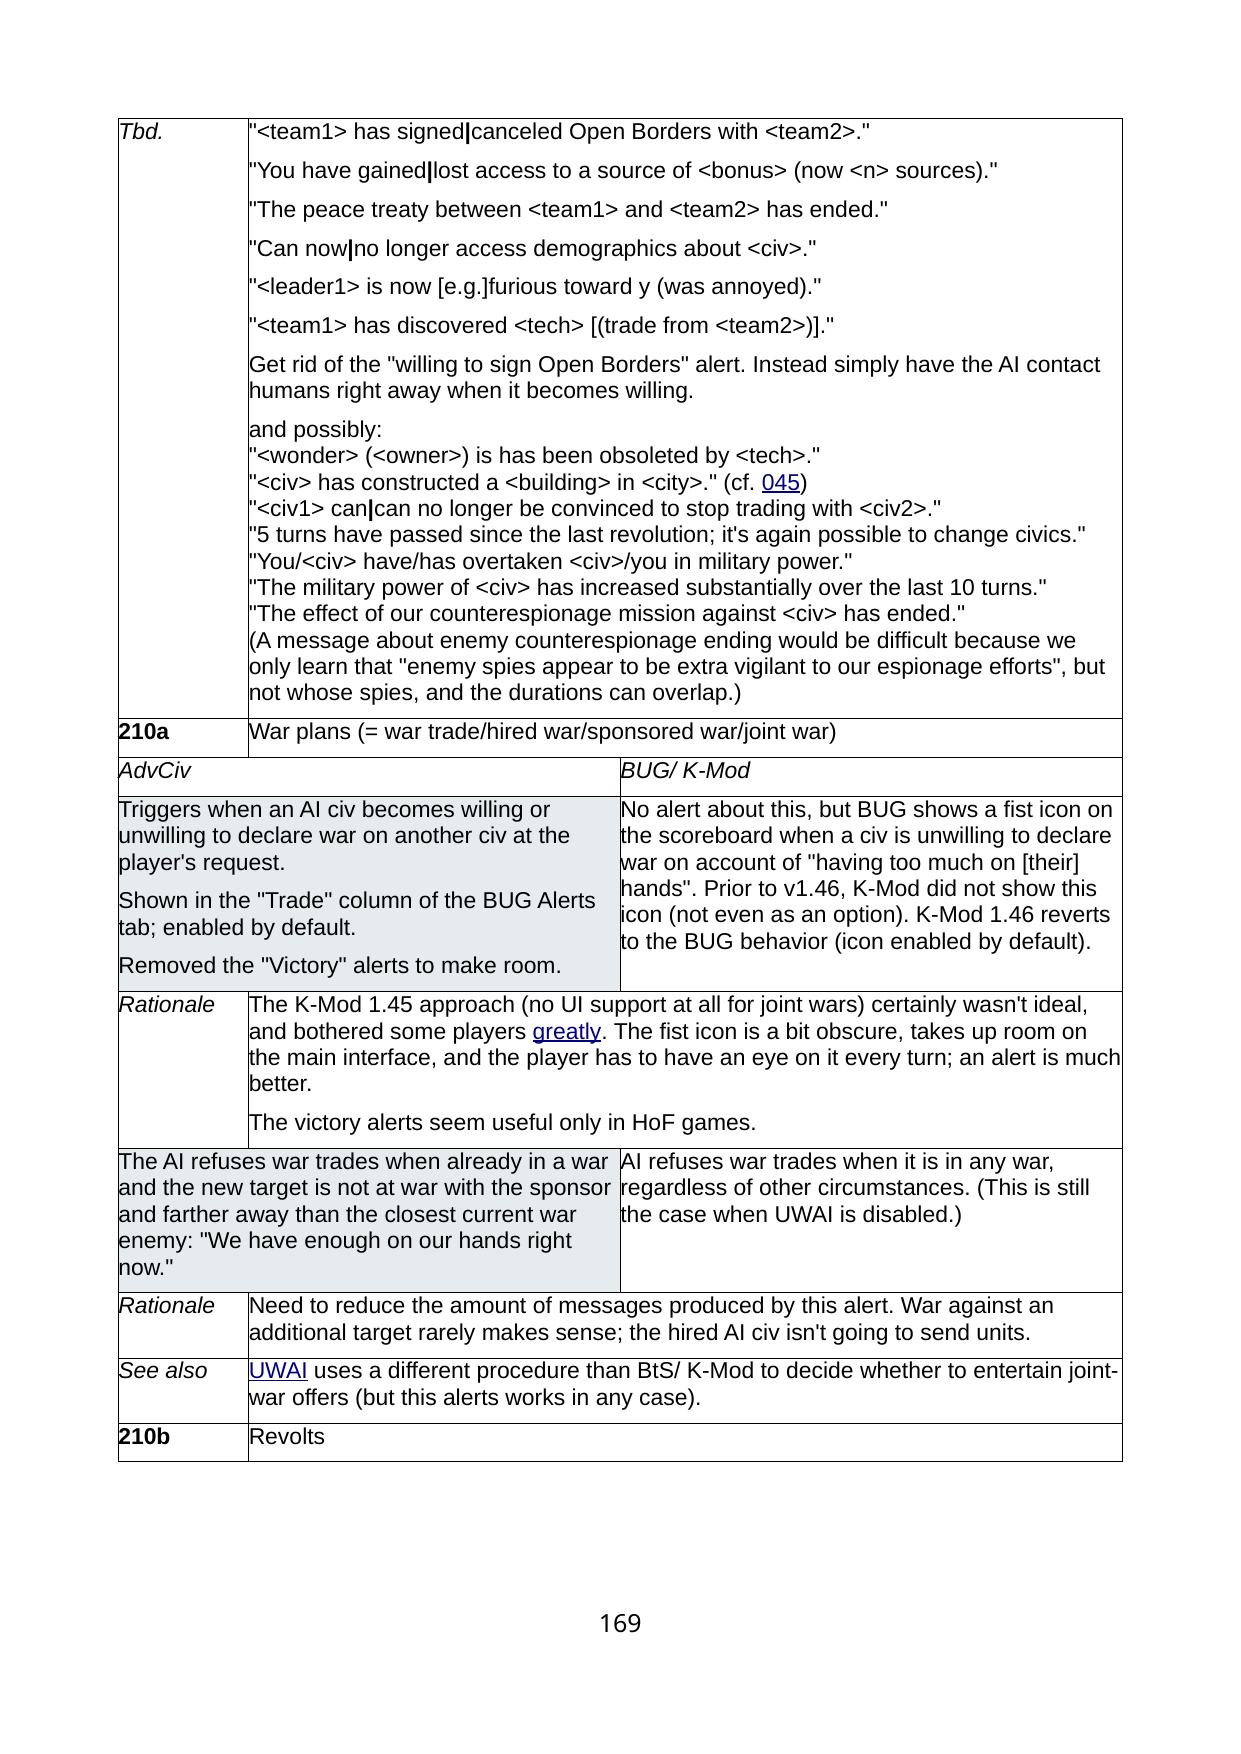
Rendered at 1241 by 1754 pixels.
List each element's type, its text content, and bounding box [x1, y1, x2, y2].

table_cell Rationale [119, 992, 248, 1148]
table_cell Revolts [249, 1424, 1122, 1461]
table_cell 210a [119, 719, 248, 757]
table_cell BUG/ K-Mod [621, 758, 1122, 796]
table_cell Triggers when an AI civ becomes willing or unwilling to declare war on another civ at the player's request. Shown in the "Trade" column of the BUG Alerts tab; enabled by default. Removed the "Victory" alerts to make room. [119, 797, 620, 991]
table_cell The K-Mod 1.45 approach (no UI support at all for joint wars) certainly wasn't ideal, and bothered some players greatly. The fist icon is a bit obscure, takes up room on the main interface, and the player has to have an eye on it every turn; an alert is much better. The victory alerts seem useful only in HoF games. [249, 992, 1122, 1148]
table_cell Need to reduce the amount of messages produced by this alert. War against an additional target rarely makes sense; the hired AI civ isn't going to send units. [249, 1293, 1122, 1357]
table_cell See also [119, 1359, 248, 1423]
table_cell Rationale [119, 1293, 248, 1357]
table_cell No alert about this, but BUG shows a fist icon on the scoreboard when a civ is unwilling to declare war on account of "having too much on [their] hands". Prior to v1.46, K-Mod did not show this icon (not even as an option). K-Mod 1.46 reverts to the BUG behavior (icon enabled by default). [621, 797, 1122, 991]
table_cell "<team1> has signed|canceled Open Borders with <team2>." "You have gained|lost access to a source of <bonus> (now <n> sources)." "The peace treaty between <team1> and <team2> has ended." "Can now|no longer access demographics about <civ>." "<leader1> is now [e.g.]furious toward y (was annoyed)." "<team1> has discovered <tech> [(trade from <team2>)]." Get rid of the "willing to sign Open Borders" alert. Instead simply have the AI contact humans right away when it becomes willing. and possibly: "<wonder> (<owner>) is has been obsoleted by <tech>." "<civ> has constructed a <building> in <city>." (cf. 045) "<civ1> can|can no longer be convinced to stop trading with <civ2>." "5 turns have passed since the last revolution; it's again possible to change civics." "You/<civ> have/has overtaken <civ>/you in military power." "The military power of <civ> has increased substantially over the last 10 turns." "The effect of our counterespionage mission against <civ> has ended." (A message about enemy counterespionage ending would be difficult because we only learn that "enemy spies appear to be extra vigilant to our espionage efforts", but not whose spies, and the durations can overlap.) [249, 119, 1122, 718]
table_cell War plans (= war trade/hired war/sponsored war/joint war) [249, 719, 1122, 757]
table_cell The AI refuses war trades when already in a war and the new target is not at war with the sponsor and farther away than the closest current war enemy: "We have enough on our hands right now." [119, 1149, 620, 1292]
table_cell AI refuses war trades when it is in any war, regardless of other circumstances. (This is still the case when UWAI is disabled.) [621, 1149, 1122, 1292]
table_cell Tbd. [119, 119, 248, 718]
table_cell 210b [119, 1424, 248, 1461]
table_cell UWAI uses a different procedure than BtS/ K-Mod to decide whether to entertain joint-war offers (but this alerts works in any case). [249, 1359, 1122, 1423]
table_cell AdvCiv [119, 758, 620, 796]
